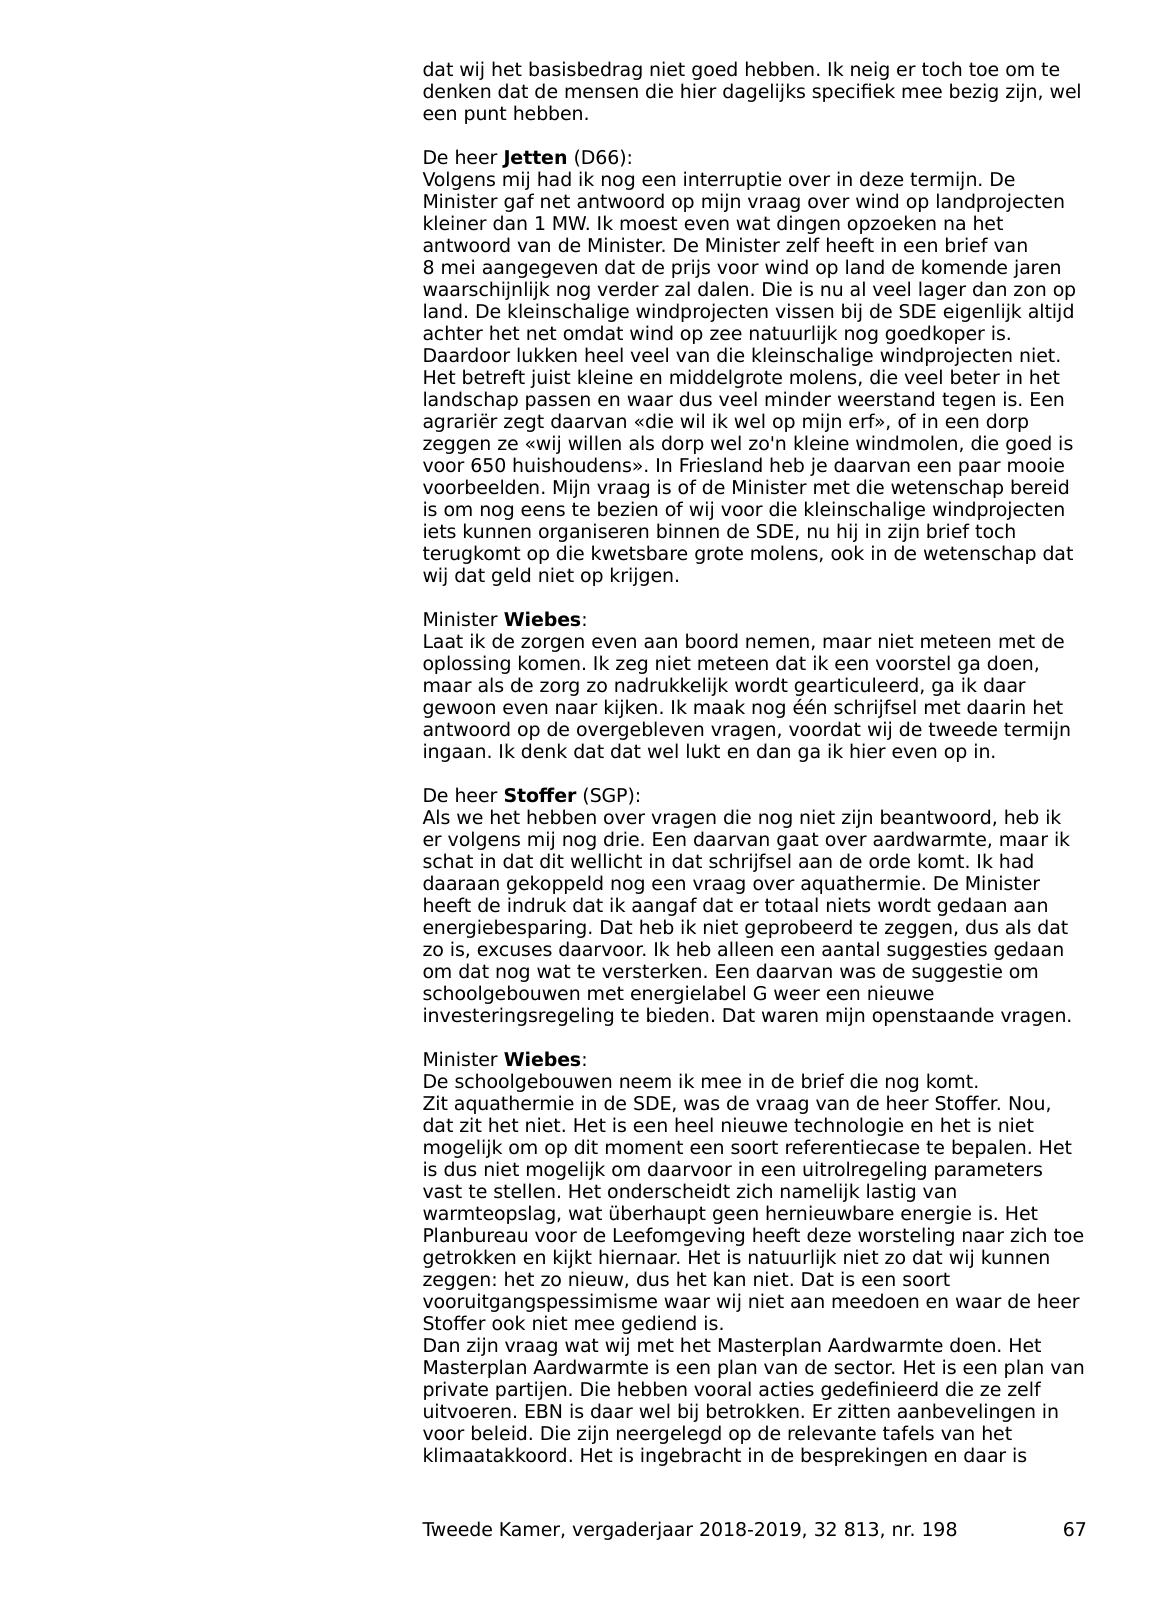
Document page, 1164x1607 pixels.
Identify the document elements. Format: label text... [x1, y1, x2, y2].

text Zit aquathermie in de SDE, was de vraag van de heer Stoffer. Nou, dat zit het niet. Het is een heel nieuwe technologie en het is niet mogelijk om op dit moment een soort referentiecase te bepalen. Het is dus niet mogelijk om daarvoor in een uitrolregeling parameters vast te stellen. Het onderscheidt zich namelijk lastig van warmteopslag, wat überhaupt geen hernieuwbare energie is. Het Planbureau voor de Leefomgeving heeft deze worsteling naar zich toe getrokken en kijkt hiernaar. Het is natuurlijk niet zo dat wij kunnen zeggen: het zo nieuw, dus het kan niet. Dat is een soort vooruitgangspessimisme waar wij niet aan meedoen en waar de heer Stoffer ook niet mee gediend is. [422, 1093, 1087, 1335]
text Minister Wiebes: [422, 1049, 1087, 1071]
text De heer Jetten (D66): [422, 147, 1087, 169]
text dat wij het basisbedrag niet goed hebben. Ik neig er toch toe om te denken dat de mensen die hier dagelijks specifiek mee bezig zijn, wel een punt hebben. [422, 59, 1087, 125]
text Minister Wiebes: [422, 609, 1087, 631]
text Laat ik de zorgen even aan boord nemen, maar niet meteen met de oplossing komen. Ik zeg niet meteen dat ik een voorstel ga doen, maar als de zorg zo nadrukkelijk wordt gearticuleerd, ga ik daar gewoon even naar kijken. Ik maak nog één schrijfsel met daarin het antwoord op de overgebleven vragen, voordat wij de tweede termijn ingaan. Ik denk dat dat wel lukt en dan ga ik hier even op in. [422, 631, 1087, 763]
text Dan zijn vraag wat wij met het Masterplan Aardwarmte doen. Het Masterplan Aardwarmte is een plan van de sector. Het is een plan van private partijen. Die hebben vooral acties gedefinieerd die ze zelf uitvoeren. EBN is daar wel bij betrokken. Er zitten aanbevelingen in voor beleid. Die zijn neergelegd op de relevante tafels van het klimaatakkoord. Het is ingebracht in de besprekingen en daar is [422, 1335, 1087, 1467]
text De heer Stoffer (SGP): [422, 785, 1087, 807]
text De schoolgebouwen neem ik mee in de brief die nog komt. [422, 1071, 1087, 1093]
text Volgens mij had ik nog een interruptie over in deze termijn. De Minister gaf net antwoord op mijn vraag over wind op landprojecten kleiner dan 1 MW. Ik moest even wat dingen opzoeken na het antwoord van de Minister. De Minister zelf heeft in een brief van 8 mei aangegeven dat de prijs voor wind op land de komende jaren waarschijnlijk nog verder zal dalen. Die is nu al veel lager dan zon op land. De kleinschalige windprojecten vissen bij de SDE eigenlijk altijd achter het net omdat wind op zee natuurlijk nog goedkoper is. Daardoor lukken heel veel van die kleinschalige windprojecten niet. Het betreft juist kleine en middelgrote molens, die veel beter in het landschap passen en waar dus veel minder weerstand tegen is. Een agrariër zegt daarvan «die wil ik wel op mijn erf», of in een dorp zeggen ze «wij willen als dorp wel zo'n kleine windmolen, die goed is voor 650 huishoudens». In Friesland heb je daarvan een paar mooie voorbeelden. Mijn vraag is of de Minister met die wetenschap bereid is om nog eens te bezien of wij voor die kleinschalige windprojecten iets kunnen organiseren binnen de SDE, nu hij in zijn brief toch terugkomt op die kwetsbare grote molens, ook in de wetenschap dat wij dat geld niet op krijgen. [422, 169, 1087, 587]
text Als we het hebben over vragen die nog niet zijn beantwoord, heb ik er volgens mij nog drie. Een daarvan gaat over aardwarmte, maar ik schat in dat dit wellicht in dat schrijfsel aan de orde komt. Ik had daaraan gekoppeld nog een vraag over aquathermie. De Minister heeft de indruk dat ik aangaf dat er totaal niets wordt gedaan aan energiebesparing. Dat heb ik niet geprobeerd te zeggen, dus als dat zo is, excuses daarvoor. Ik heb alleen een aantal suggesties gedaan om dat nog wat te versterken. Een daarvan was de suggestie om schoolgebouwen met energielabel G weer een nieuwe investeringsregeling te bieden. Dat waren mijn openstaande vragen. [422, 807, 1087, 1027]
